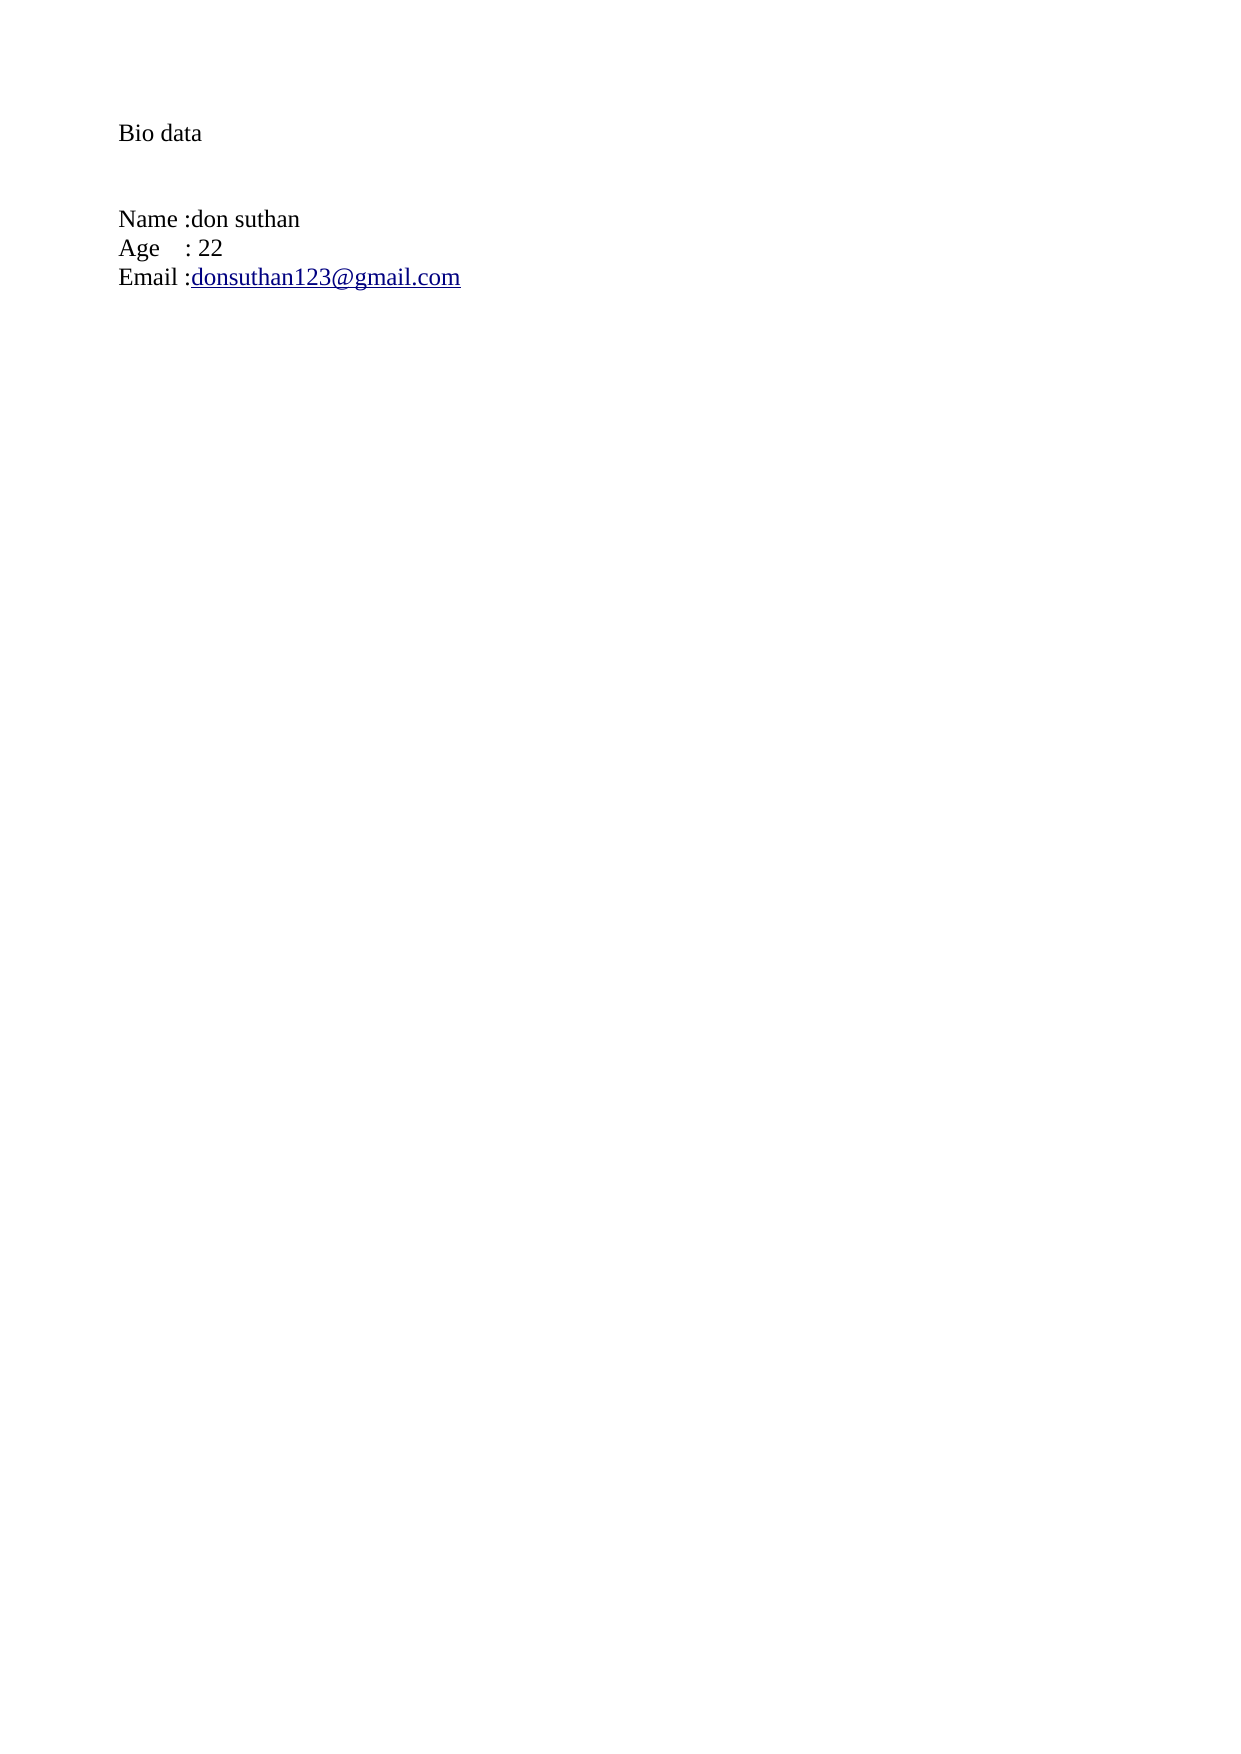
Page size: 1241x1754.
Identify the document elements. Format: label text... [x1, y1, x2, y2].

text Age : 22 [118, 233, 1122, 262]
text Bio data [118, 118, 1122, 147]
text Email :donsuthan123@gmail.com [118, 262, 1122, 291]
text Name :don suthan [118, 204, 1122, 233]
